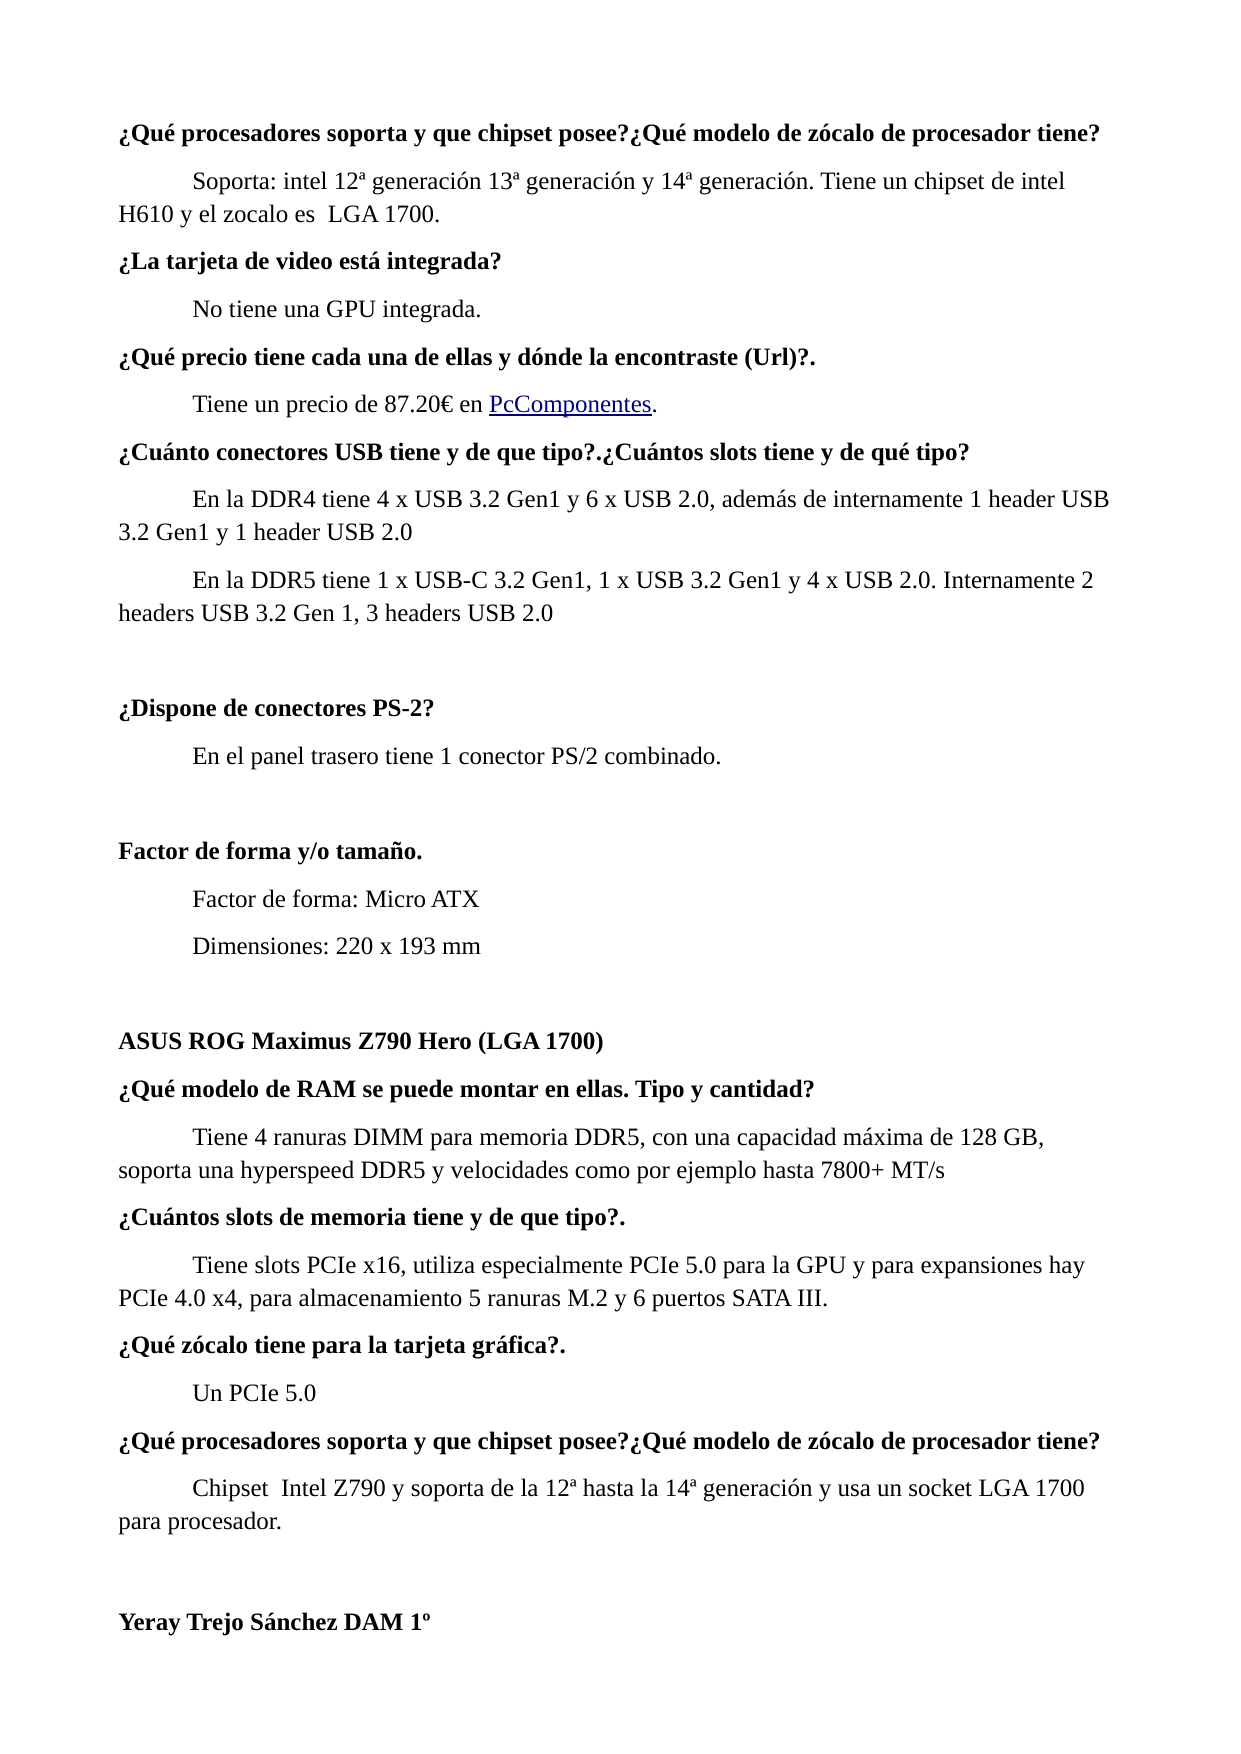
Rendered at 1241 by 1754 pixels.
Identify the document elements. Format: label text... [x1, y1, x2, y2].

text ¿Dispone de conectores PS-2? [118, 693, 1122, 722]
text Soporta: intel 12ª generación 13ª generación y 14ª generación. Tiene un chipset de intel H610 y el zocalo es LGA 1700. [118, 166, 1122, 227]
text Tiene 4 ranuras DIMM para memoria DDR5, con una capacidad máxima de 128 GB, soporta una hyperspeed DDR5 y velocidades como por ejemplo hasta 7800+ MT/s [118, 1122, 1122, 1183]
text ASUS ROG Maximus Z790 Hero (LGA 1700) [118, 1026, 1122, 1055]
text ¿Qué zócalo tiene para la tarjeta gráfica?. [118, 1331, 1122, 1359]
text Factor de forma: Micro ATX [118, 884, 1122, 912]
text En el panel trasero tiene 1 conector PS/2 combinado. [118, 741, 1122, 769]
text ¿Cuántos slots de memoria tiene y de que tipo?. [118, 1202, 1122, 1231]
text ¿Qué procesadores soporta y que chipset posee?¿Qué modelo de zócalo de procesador tiene? [118, 118, 1122, 147]
text Un PCIe 5.0 [118, 1378, 1122, 1407]
text En la DDR5 tiene 1 x USB-C 3.2 Gen1, 1 x USB 3.2 Gen1 y 4 x USB 2.0. Internamente 2 headers USB 3.2 Gen 1, 3 headers USB 2.0 [118, 565, 1122, 627]
text No tiene una GPU integrada. [118, 294, 1122, 323]
text En la DDR4 tiene 4 x USB 3.2 Gen1 y 6 x USB 2.0, además de internamente 1 header USB 3.2 Gen1 y 1 header USB 2.0 [118, 484, 1122, 546]
text Tiene un precio de 87.20€ en PcComponentes. [118, 389, 1122, 418]
text Tiene slots PCIe x16, utiliza especialmente PCIe 5.0 para la GPU y para expansiones hay PCIe 4.0 x4, para almacenamiento 5 ranuras M.2 y 6 puertos SATA III. [118, 1250, 1122, 1312]
text ¿Qué modelo de RAM se puede montar en ellas. Tipo y cantidad? [118, 1074, 1122, 1103]
text ¿Cuánto conectores USB tiene y de que tipo?.¿Cuántos slots tiene y de qué tipo? [118, 437, 1122, 466]
text Dimensiones: 220 x 193 mm [118, 931, 1122, 960]
text Factor de forma y/o tamaño. [118, 836, 1122, 865]
text Chipset Intel Z790 y soporta de la 12ª hasta la 14ª generación y usa un socket LGA 1700 para procesador. [118, 1473, 1122, 1535]
text ¿La tarjeta de video está integrada? [118, 246, 1122, 275]
text ¿Qué precio tiene cada una de ellas y dónde la encontraste (Url)?. [118, 342, 1122, 370]
text ¿Qué procesadores soporta y que chipset posee?¿Qué modelo de zócalo de procesador tiene? [118, 1426, 1122, 1454]
